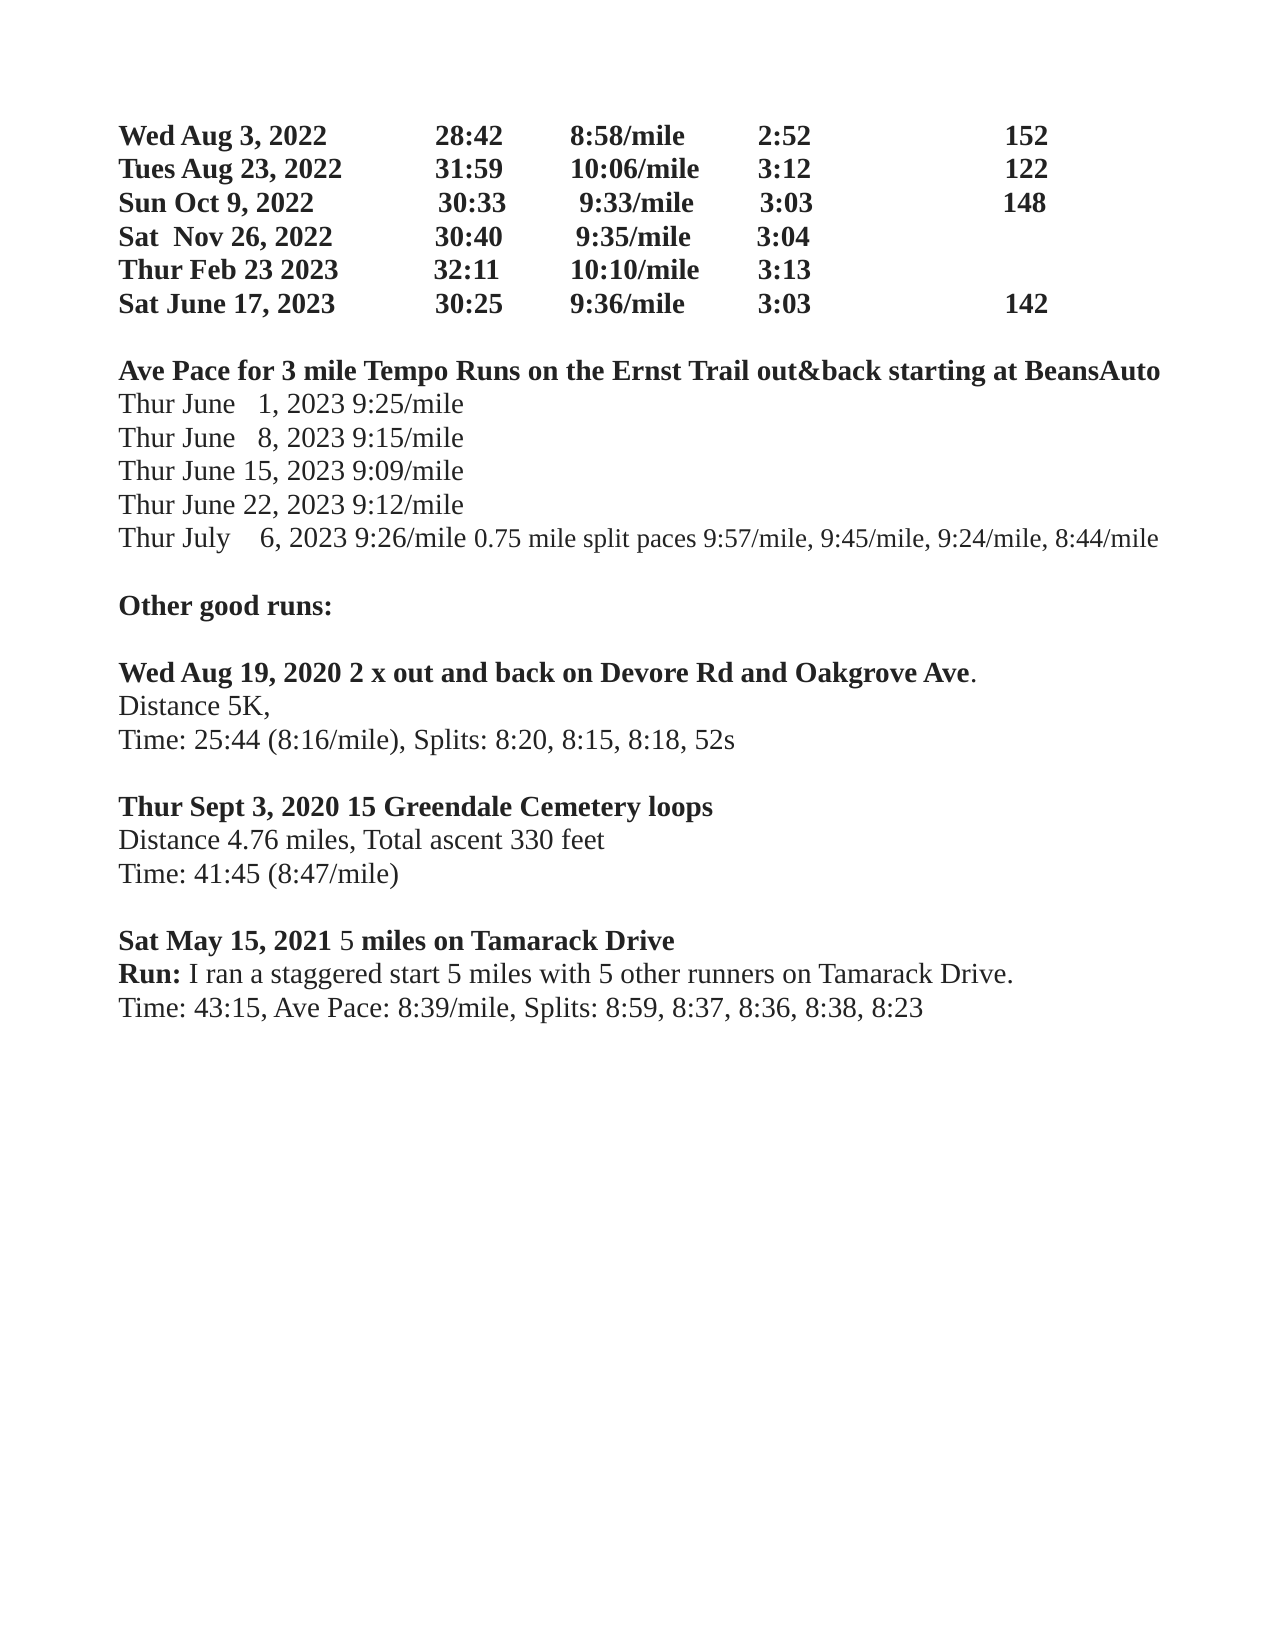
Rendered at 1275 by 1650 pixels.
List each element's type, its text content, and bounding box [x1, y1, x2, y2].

text Wed Aug 19, 2020 2 x out and back on Devore Rd and Oakgrove Ave. [118, 655, 1161, 688]
text Run: I ran a staggered start 5 miles with 5 other runners on Tamarack Drive. [118, 957, 1161, 990]
text Distance 4.76 miles, Total ascent 330 feet [118, 822, 1161, 856]
text Time: 41:45 (8:47/mile) [118, 856, 1161, 889]
text Thur June 15, 2023 9:09/mile [118, 453, 1161, 487]
text Sat May 15, 2021 5 miles on Tamarack Drive [118, 923, 1161, 957]
text Distance 5K, [118, 688, 1161, 722]
text Time: 25:44 (8:16/mile), Splits: 8:20, 8:15, 8:18, 52s [118, 722, 1161, 755]
text Sun Oct 9, 2022 30:33 9:33/mile 3:03 148 [118, 185, 1161, 219]
text Thur Sept 3, 2020 15 Greendale Cemetery loops [118, 789, 1161, 822]
text Thur June 8, 2023 9:15/mile [118, 420, 1161, 453]
text Thur June 22, 2023 9:12/mile [118, 487, 1161, 521]
text Time: 43:15, Ave Pace: 8:39/mile, Splits: 8:59, 8:37, 8:36, 8:38, 8:23 [118, 990, 1161, 1024]
text Thur Feb 23 2023 32:11 10:10/mile 3:13 [118, 252, 1161, 286]
text Tues Aug 23, 2022 31:59 10:06/mile 3:12 122 [118, 152, 1161, 185]
text Ave Pace for 3 mile Tempo Runs on the Ernst Trail out&back starting at BeansAuto [118, 353, 1161, 386]
text Thur July 6, 2023 9:26/mile 0.75 mile split paces 9:57/mile, 9:45/mile, 9:24/mile, 8:44/mile [118, 521, 1161, 554]
text Thur June 1, 2023 9:25/mile [118, 386, 1161, 420]
text Wed Aug 3, 2022 28:42 8:58/mile 2:52 152 [118, 118, 1161, 152]
text Sat June 17, 2023 30:25 9:36/mile 3:03 142 [118, 286, 1161, 319]
text Other good runs: [118, 588, 1161, 621]
text Sat Nov 26, 2022 30:40 9:35/mile 3:04 [118, 219, 1161, 252]
